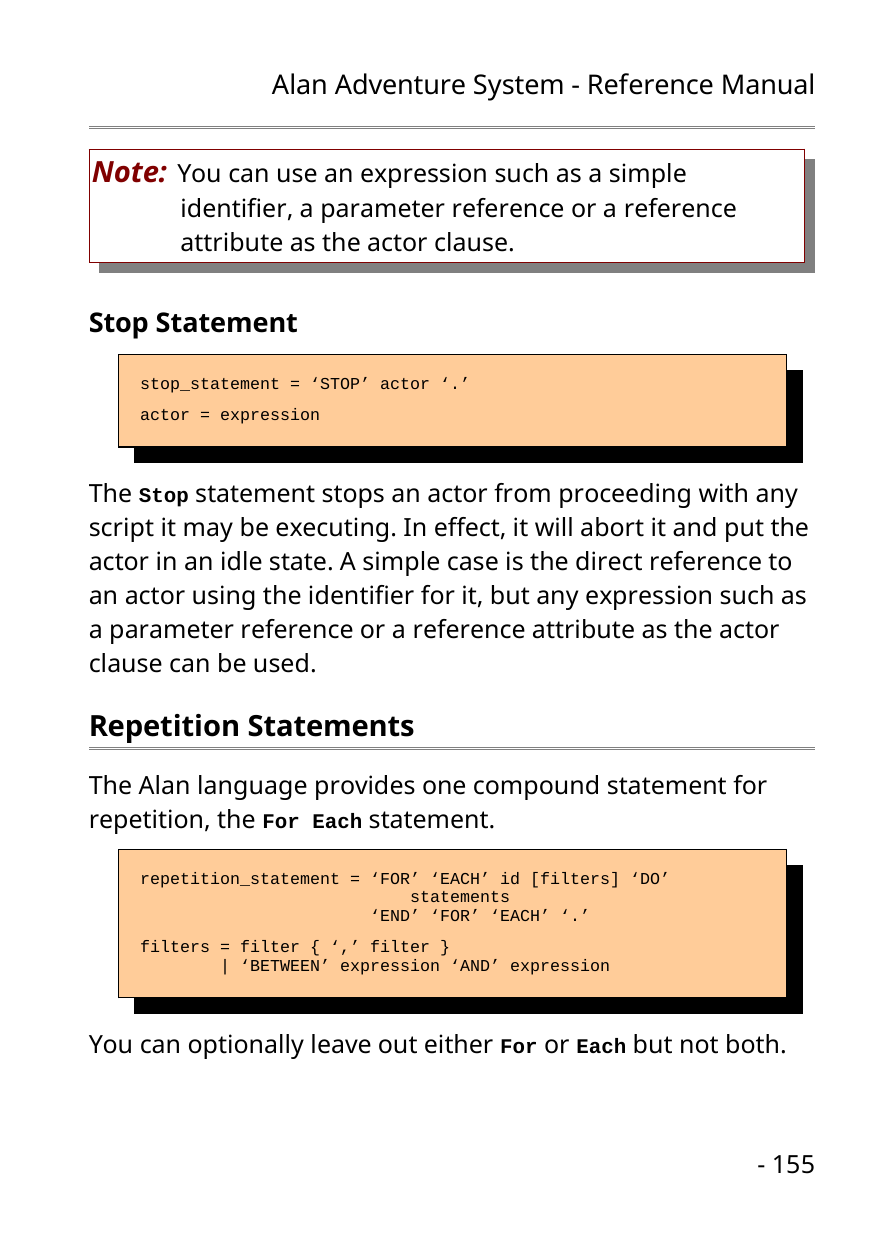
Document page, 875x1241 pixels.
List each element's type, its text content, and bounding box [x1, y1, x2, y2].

list You can use an expression such as a simple identifier, a parameter reference or a reference attribute as the actor clause. [90, 150, 804, 262]
text filters = filter { ‘,’ filter } | ‘BETWEEN’ expression ‘AND’ expression [119, 917, 786, 997]
text The Alan language provides one compound statement for repetition, the For Each statement. [88, 768, 815, 836]
text actor = expression [119, 385, 786, 446]
text stop_statement = ‘STOP’ actor ‘.’ [119, 355, 786, 385]
text You can optionally leave out either For or Each but not both. [88, 1027, 815, 1061]
subtitle Repetition Statements [88, 705, 815, 749]
subtitle Stop Statement [88, 304, 815, 341]
text repetition_statement = ‘FOR’ ‘EACH’ id [filters] ‘DO’ statements ‘END’ ‘FOR’ ‘EACH’ ‘.’ [119, 850, 786, 917]
text The Stop statement stops an actor from proceeding with any script it may be executing. In effect, it will abort it and put the actor in an idle state. A simple case is the direct reference to an actor using the identifier for it, but any expression such as a parameter reference or a reference attribute as the actor clause can be used. [88, 476, 815, 680]
